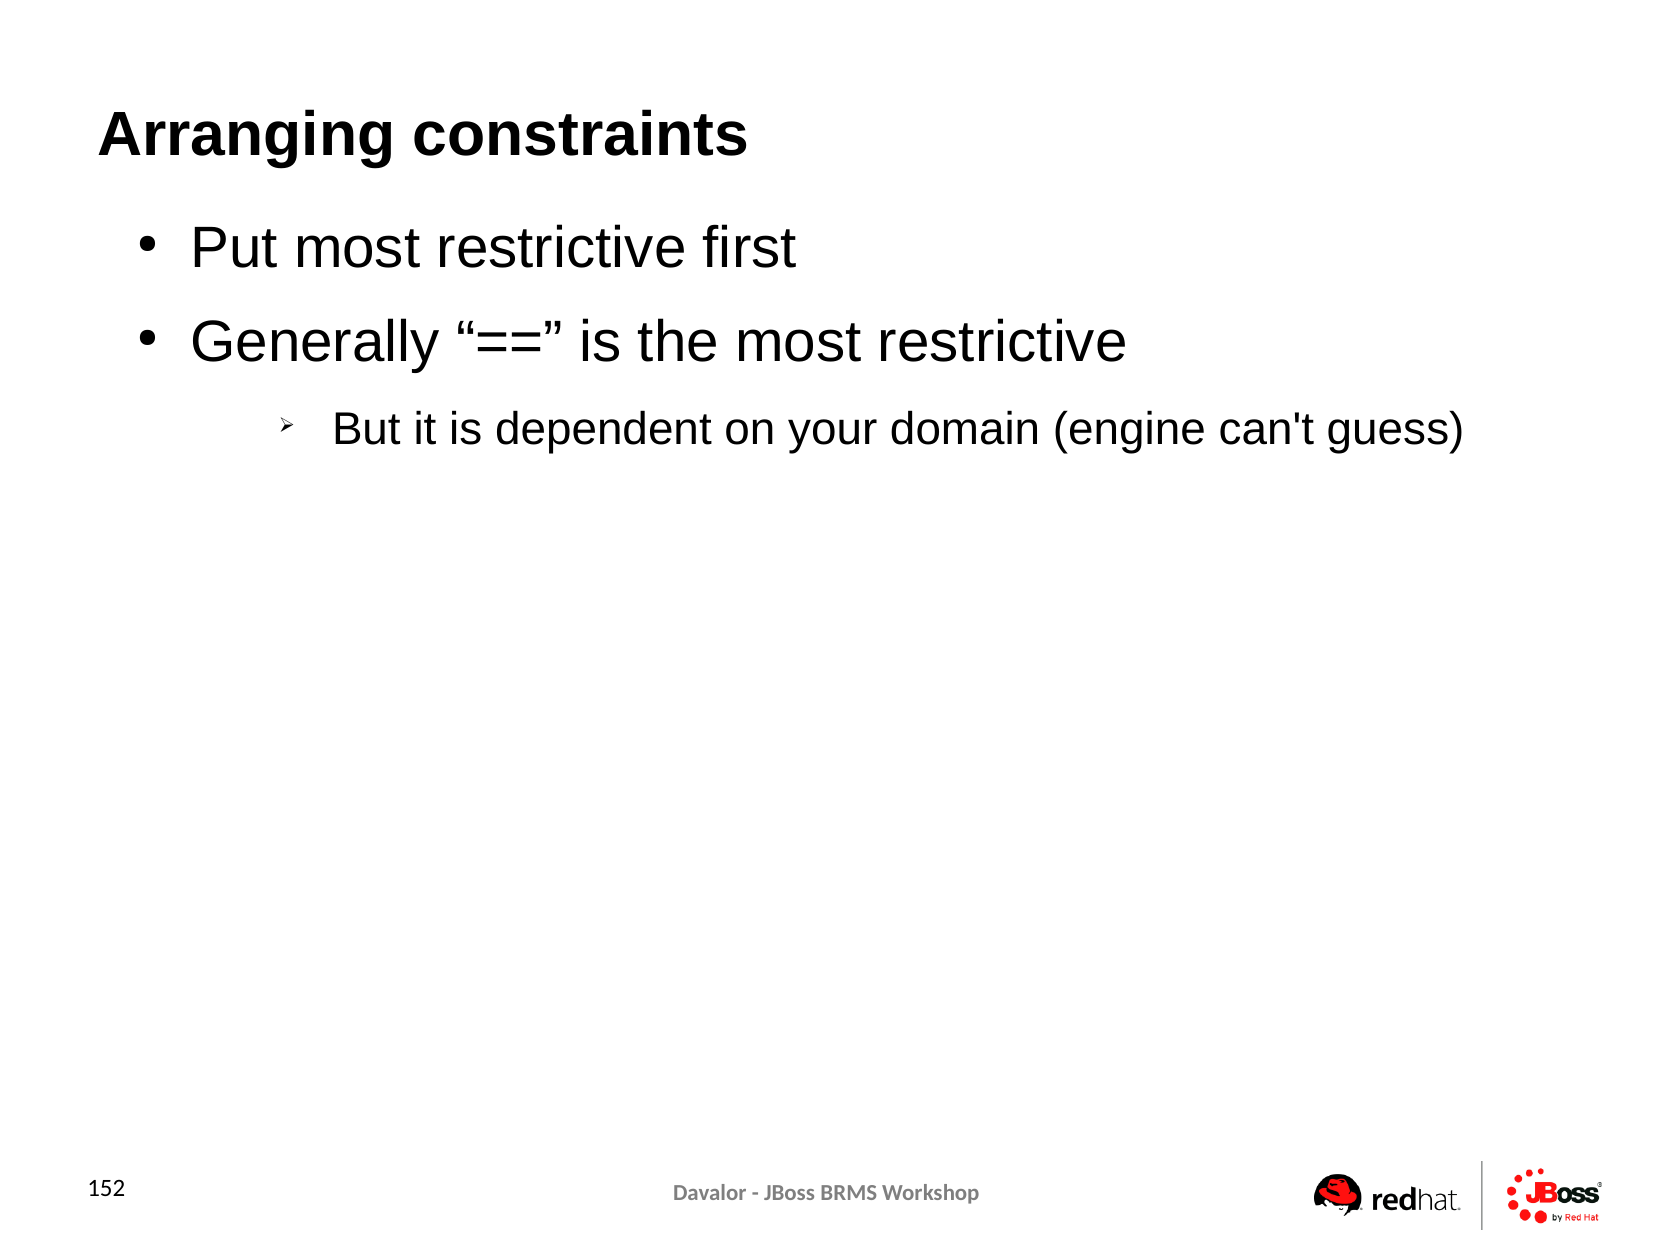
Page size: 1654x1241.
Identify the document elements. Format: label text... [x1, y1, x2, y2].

list Put most restrictive first Generally “==” is the most restrictive But it is dependent on your domain (engine can't guess) [86, 207, 1576, 1108]
title Arranging constraints [82, 95, 1571, 226]
picture [1314, 1161, 1602, 1230]
